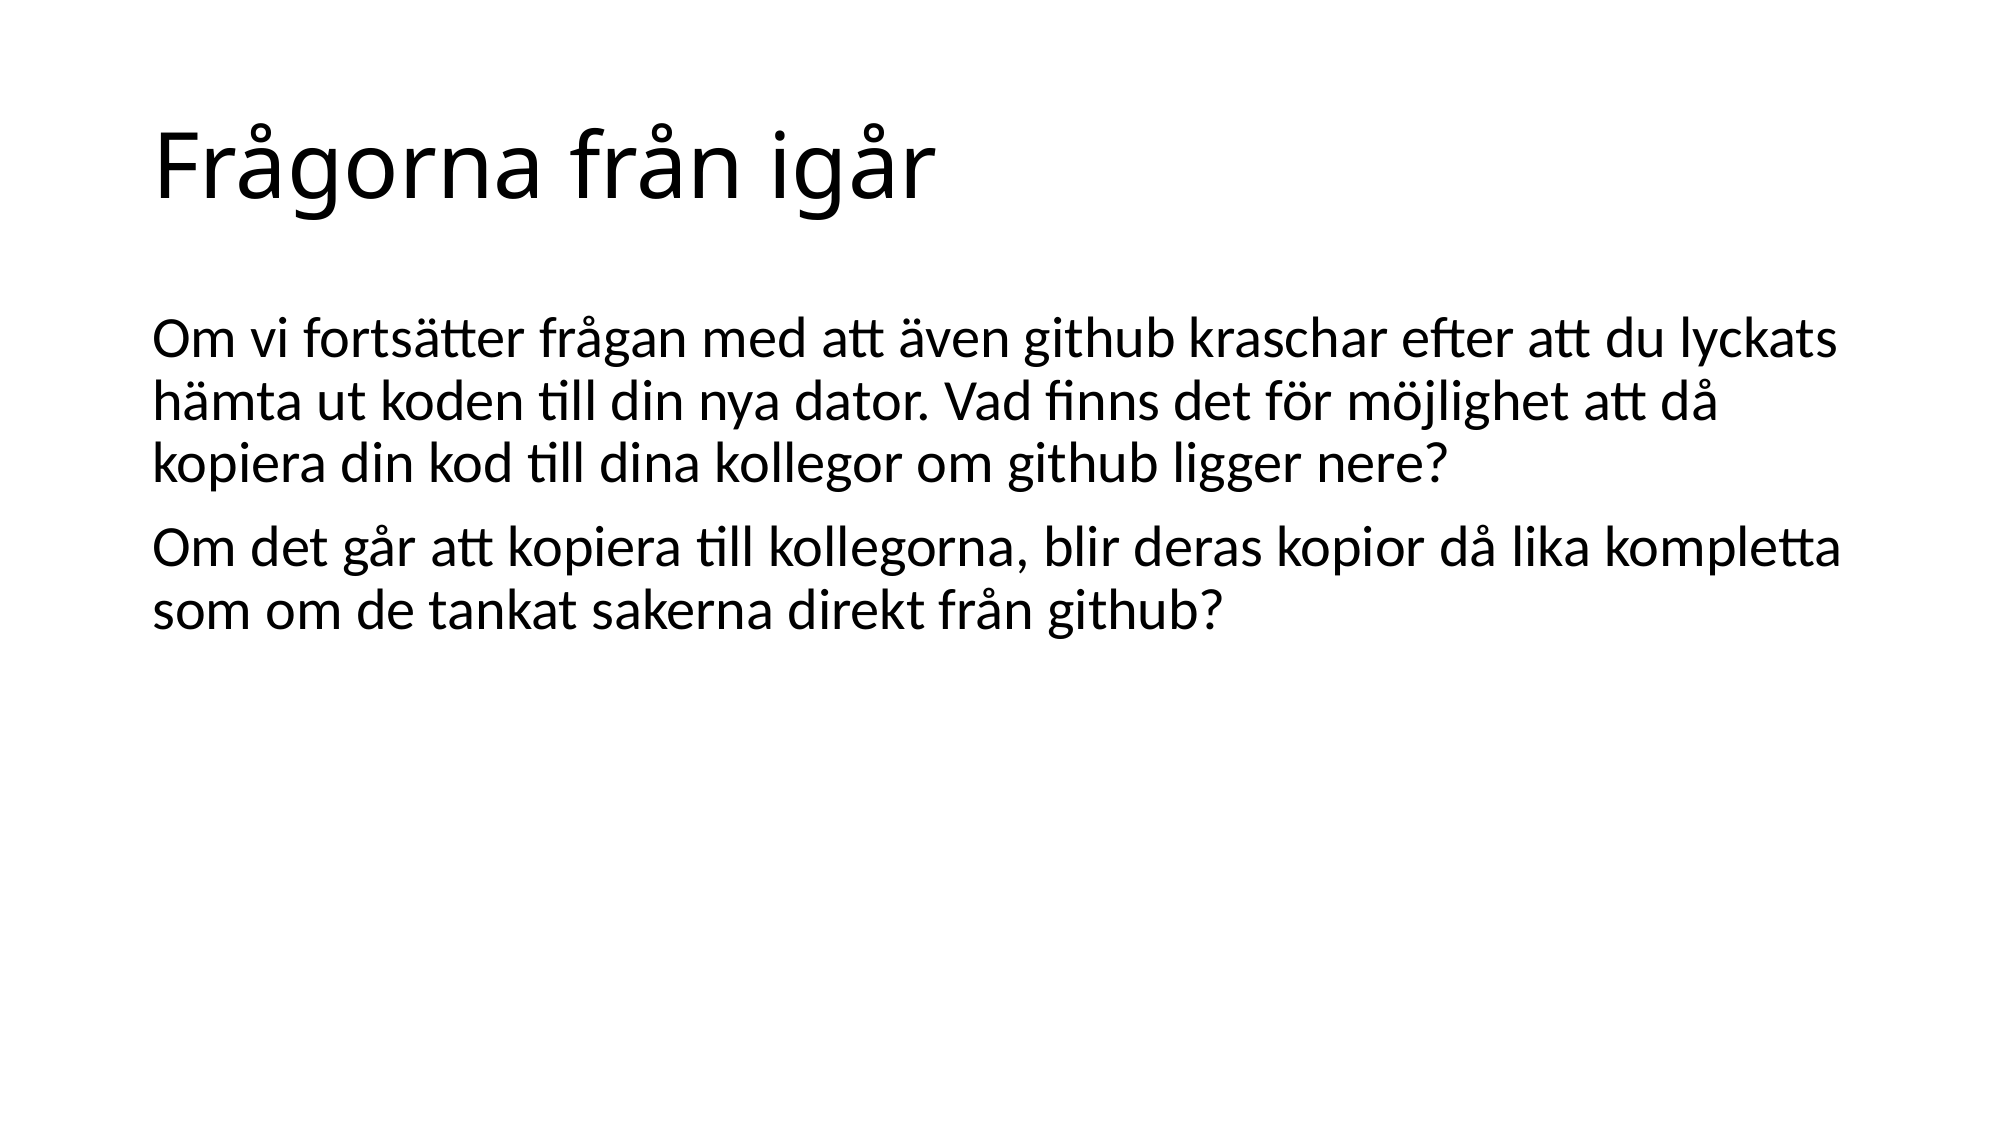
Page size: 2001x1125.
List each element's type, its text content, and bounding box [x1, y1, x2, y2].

title Frågorna från igår [137, 59, 1863, 278]
list Om vi fortsätter frågan med att även github kraschar efter att du lyckats hämta ut koden till din nya dator. Vad finns det för möjlighet att då kopiera din kod till dina kollegor om github ligger nere? Om det går att kopiera till kollegorna, blir deras kopior då lika kompletta som om de tankat sakerna direkt från github? [137, 299, 1863, 1014]
